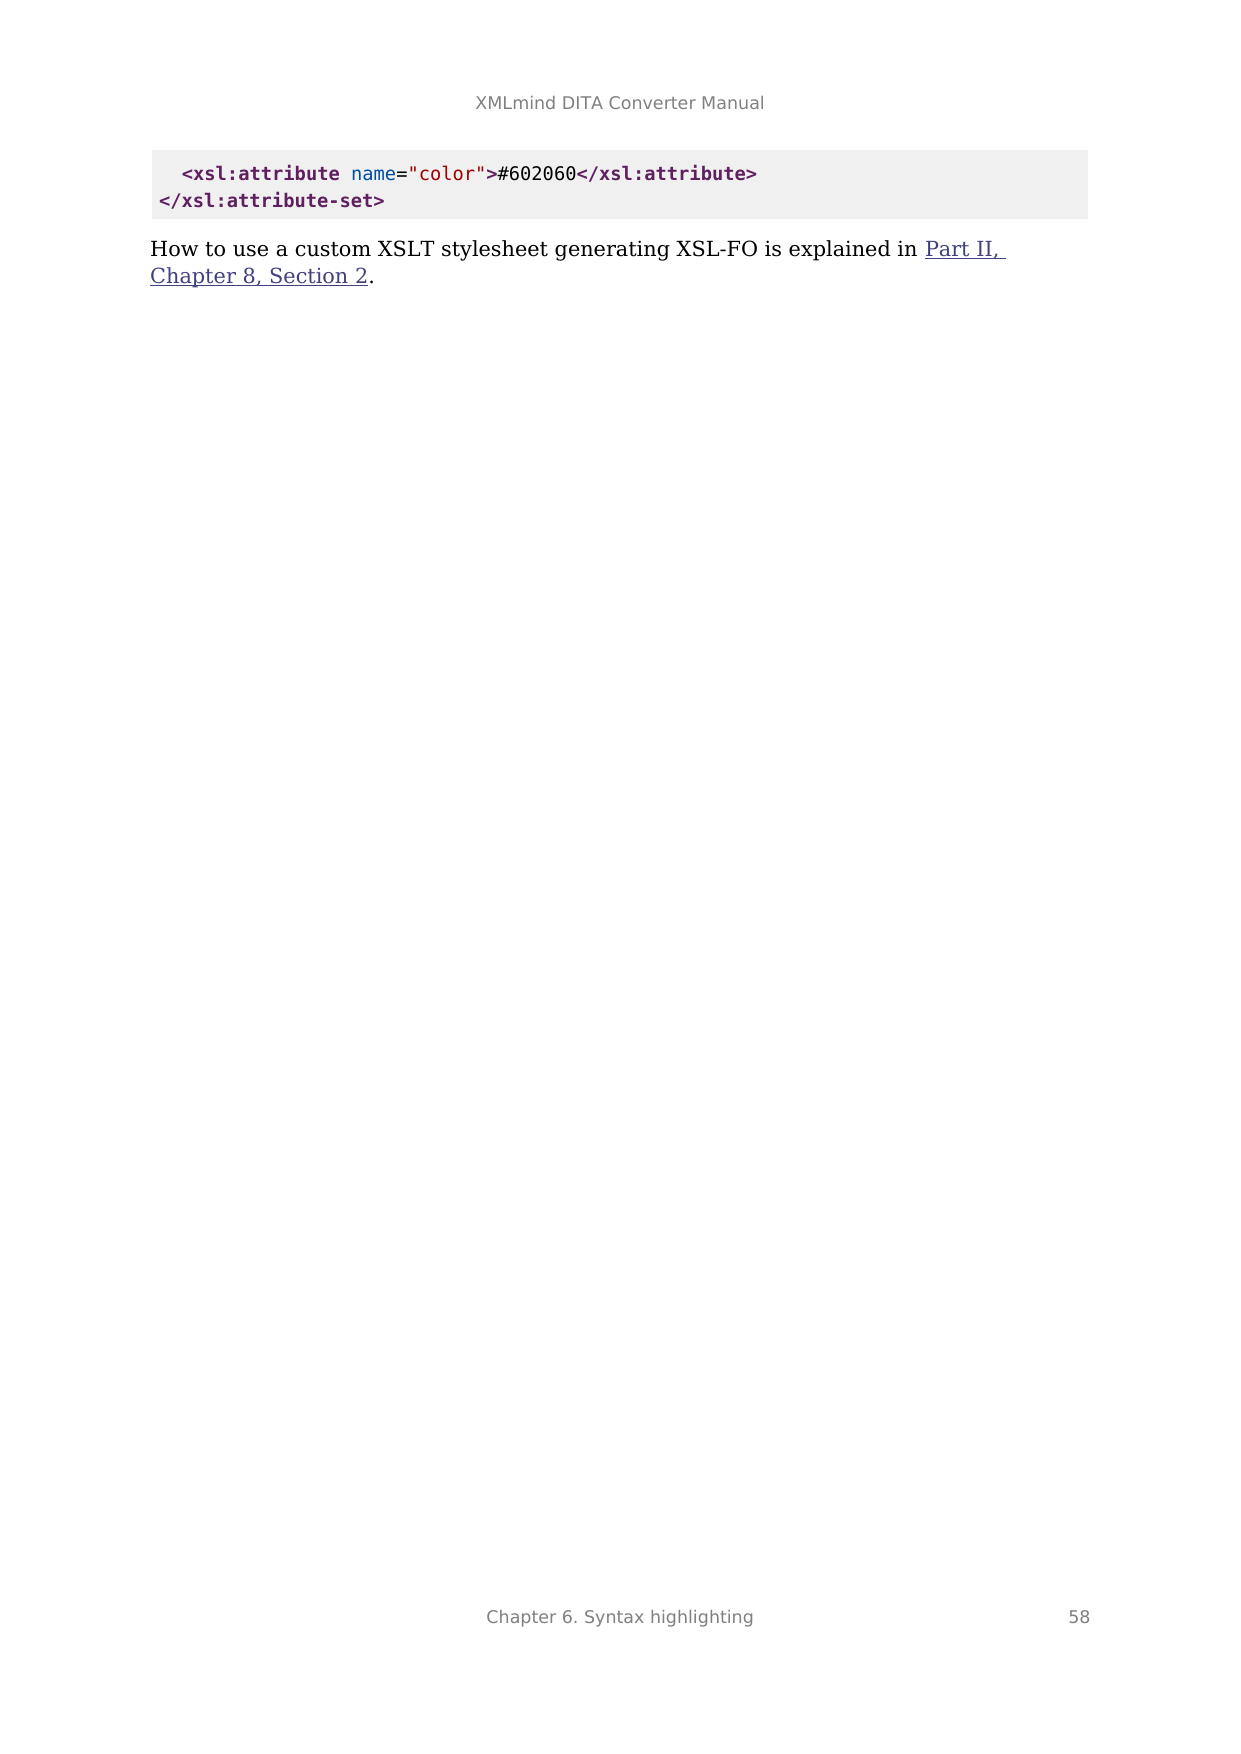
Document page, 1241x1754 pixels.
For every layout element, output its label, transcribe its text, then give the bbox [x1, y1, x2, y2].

text How to use a custom XSLT stylesheet generating XSL-FO is explained in Part II, Chapter 8, Section 2. [150, 233, 1090, 288]
text <xsl:attribute name="color">#602060</xsl:attribute> </xsl:attribute-set> [152, 150, 1088, 219]
